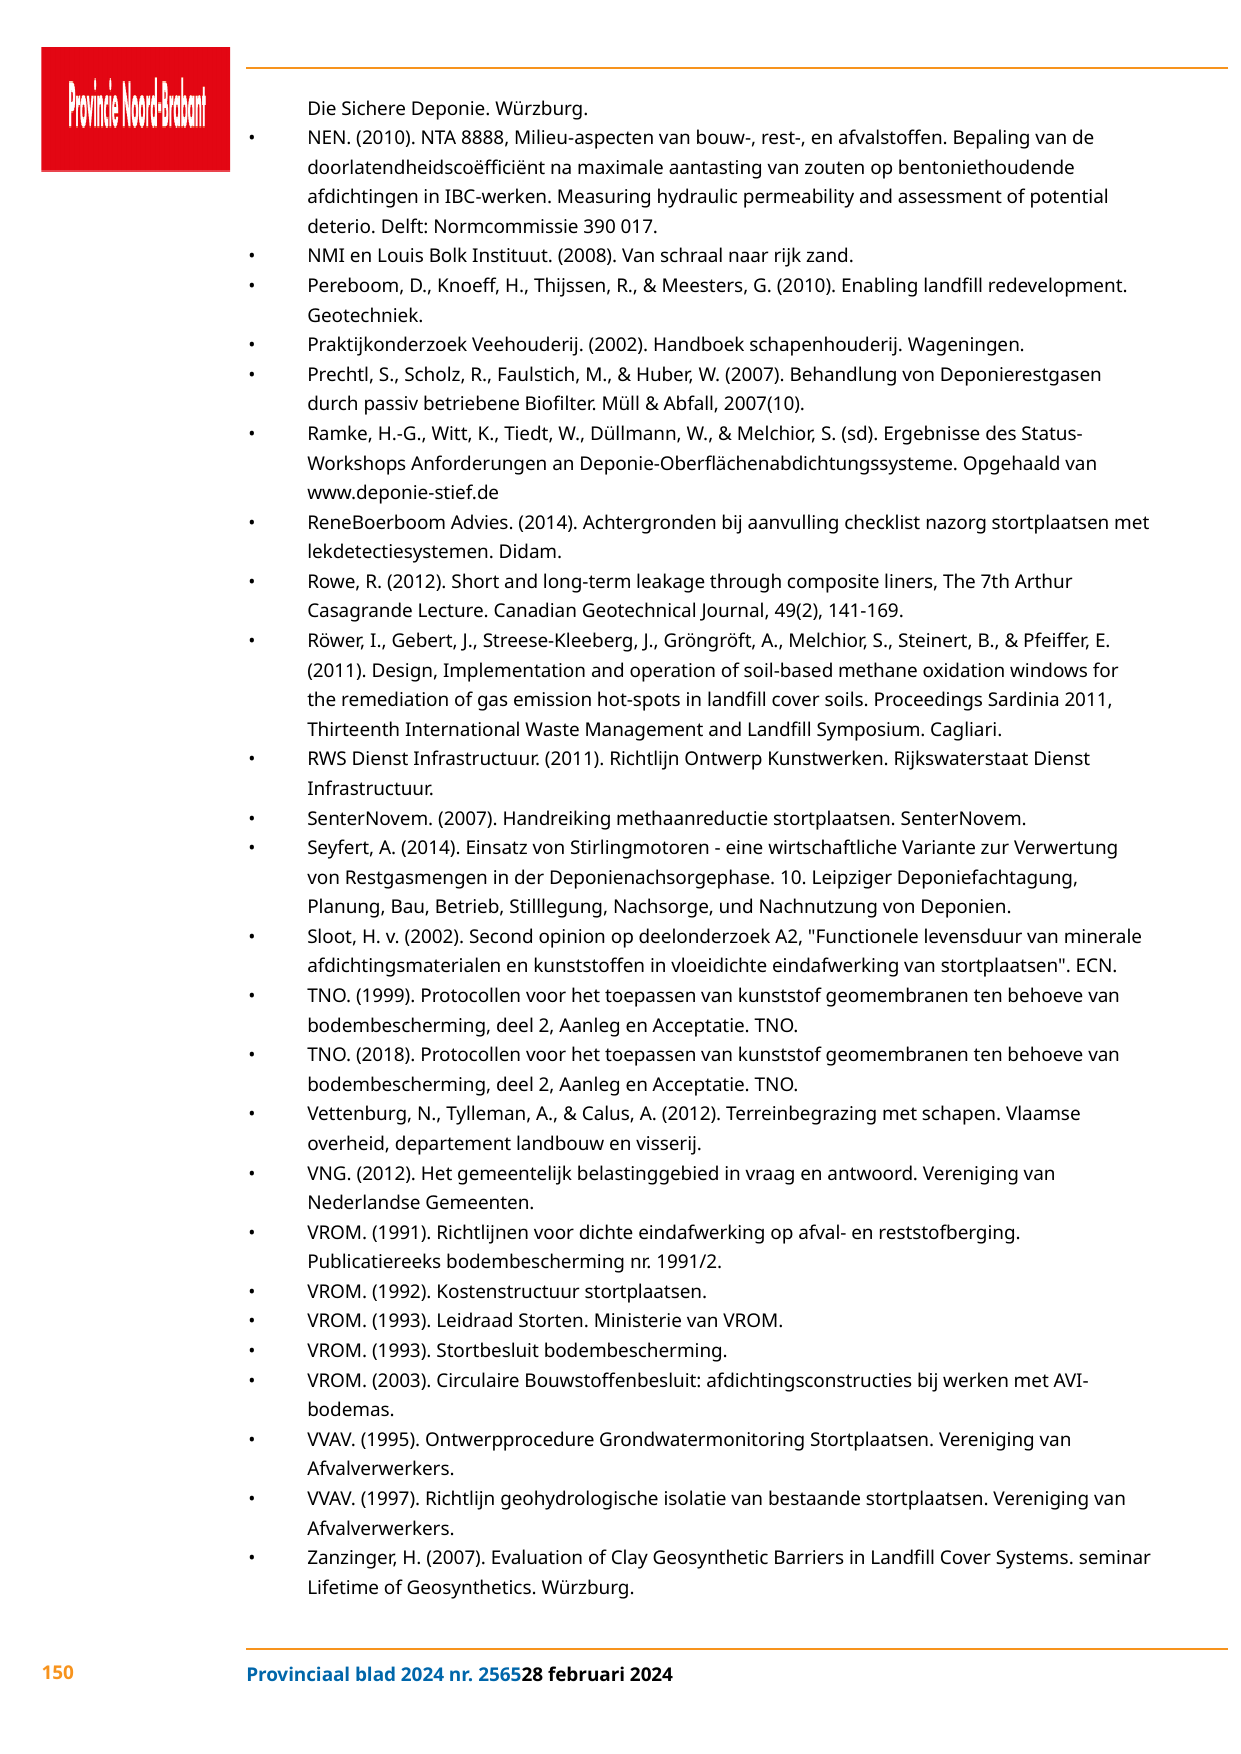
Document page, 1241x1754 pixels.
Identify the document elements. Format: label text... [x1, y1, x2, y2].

list VROM. (2003). Circulaire Bouwstoffenbesluit: afdichtingsconstructies bij werken met AVI-bodemas. [248, 1367, 1152, 1422]
list Zanzinger, H. (2007). Evaluation of Clay Geosynthetic Barriers in Landfill Cover Systems. seminar Lifetime of Geosynthetics. Würzburg. [248, 1544, 1152, 1600]
list Röwer, I., Gebert, J., Streese-Kleeberg, J., Gröngröft, A., Melchior, S., Steinert, B., & Pfeiffer, E. (2011). Design, Implementation and operation of soil-based methane oxidation windows for the remediation of gas emission hot-spots in landfill cover soils. Proceedings Sardinia 2011, Thirteenth International Waste Management and Landfill Symposium. Cagliari. [248, 627, 1152, 742]
list Pereboom, D., Knoeff, H., Thijssen, R., & Meesters, G. (2010). Enabling landfill redevelopment. Geotechniek. [248, 272, 1152, 328]
list VNG. (2012). Het gemeentelijk belastinggebied in vraag en antwoord. Vereniging van Nederlandse Gemeenten. [248, 1160, 1152, 1215]
list VROM. (1993). Leidraad Storten. Ministerie van VROM. [248, 1308, 1152, 1333]
list VROM. (1991). Richtlijnen voor dichte eindafwerking op afval- en reststofberging. Publicatiereeks bodembescherming nr. 1991/2. [248, 1219, 1152, 1274]
list TNO. (2018). Protocollen voor het toepassen van kunststof geomembranen ten behoeve van bodembescherming, deel 2, Aanleg en Acceptatie. TNO. [248, 1041, 1152, 1097]
list Rowe, R. (2012). Short and long-term leakage through composite liners, The 7th Arthur Casagrande Lecture. Canadian Geotechnical Journal, 49(2), 141-169. [248, 568, 1152, 623]
list ReneBoerboom Advies. (2014). Achtergronden bij aanvulling checklist nazorg stortplaatsen met lekdetectiesystemen. Didam. [248, 509, 1152, 564]
list VROM. (1993). Stortbesluit bodembescherming. [248, 1337, 1152, 1363]
list RWS Dienst Infrastructuur. (2011). Richtlijn Ontwerp Kunstwerken. Rijkswaterstaat Dienst Infrastructuur. [248, 746, 1152, 801]
list Ramke, H.-G., Witt, K., Tiedt, W., Düllmann, W., & Melchior, S. (sd). Ergebnisse des Status-Workshops Anforderungen an Deponie-Oberflächenabdichtungssysteme. Opgehaald van www.deponie-stief.de [248, 420, 1152, 505]
list Die Sichere Deponie. Würzburg. [248, 95, 1152, 121]
list VROM. (1992). Kostenstructuur stortplaatsen. [248, 1278, 1152, 1304]
list NEN. (2010). NTA 8888, Milieu-aspecten van bouw-, rest-, en afvalstoffen. Bepaling van de doorlatendheidscoëfficiënt na maximale aantasting van zouten op bentoniethoudende afdichtingen in IBC-werken. Measuring hydraulic permeability and assessment of potential deterio. Delft: Normcommissie 390 017. [248, 124, 1152, 239]
list NMI en Louis Bolk Instituut. (2008). Van schraal naar rijk zand. [248, 243, 1152, 268]
list VVAV. (1995). Ontwerpprocedure Grondwatermonitoring Stortplaatsen. Vereniging van Afvalverwerkers. [248, 1426, 1152, 1481]
list SenterNovem. (2007). Handreiking methaanreductie stortplaatsen. SenterNovem. [248, 805, 1152, 831]
picture [41, 47, 231, 172]
list Vettenburg, N., Tylleman, A., & Calus, A. (2012). Terreinbegrazing met schapen. Vlaamse overheid, departement landbouw en visserij. [248, 1101, 1152, 1156]
list Praktijkonderzoek Veehouderij. (2002). Handboek schapenhouderij. Wageningen. [248, 331, 1152, 357]
list VVAV. (1997). Richtlijn geohydrologische isolatie van bestaande stortplaatsen. Vereniging van Afvalverwerkers. [248, 1485, 1152, 1541]
list Prechtl, S., Scholz, R., Faulstich, M., & Huber, W. (2007). Behandlung von Deponierestgasen durch passiv betriebene Biofilter. Müll & Abfall, 2007(10). [248, 361, 1152, 416]
list Sloot, H. v. (2002). Second opinion op deelonderzoek A2, "Functionele levensduur van minerale afdichtingsmaterialen en kunststoffen in vloeidichte eindafwerking van stortplaatsen". ECN. [248, 923, 1152, 978]
list Seyfert, A. (2014). Einsatz von Stirlingmotoren - eine wirtschaftliche Variante zur Verwertung von Restgasmengen in der Deponienachsorgephase. 10. Leipziger Deponiefachtagung, Planung, Bau, Betrieb, Stilllegung, Nachsorge, und Nachnutzung von Deponien. [248, 834, 1152, 919]
list TNO. (1999). Protocollen voor het toepassen van kunststof geomembranen ten behoeve van bodembescherming, deel 2, Aanleg en Acceptatie. TNO. [248, 982, 1152, 1038]
